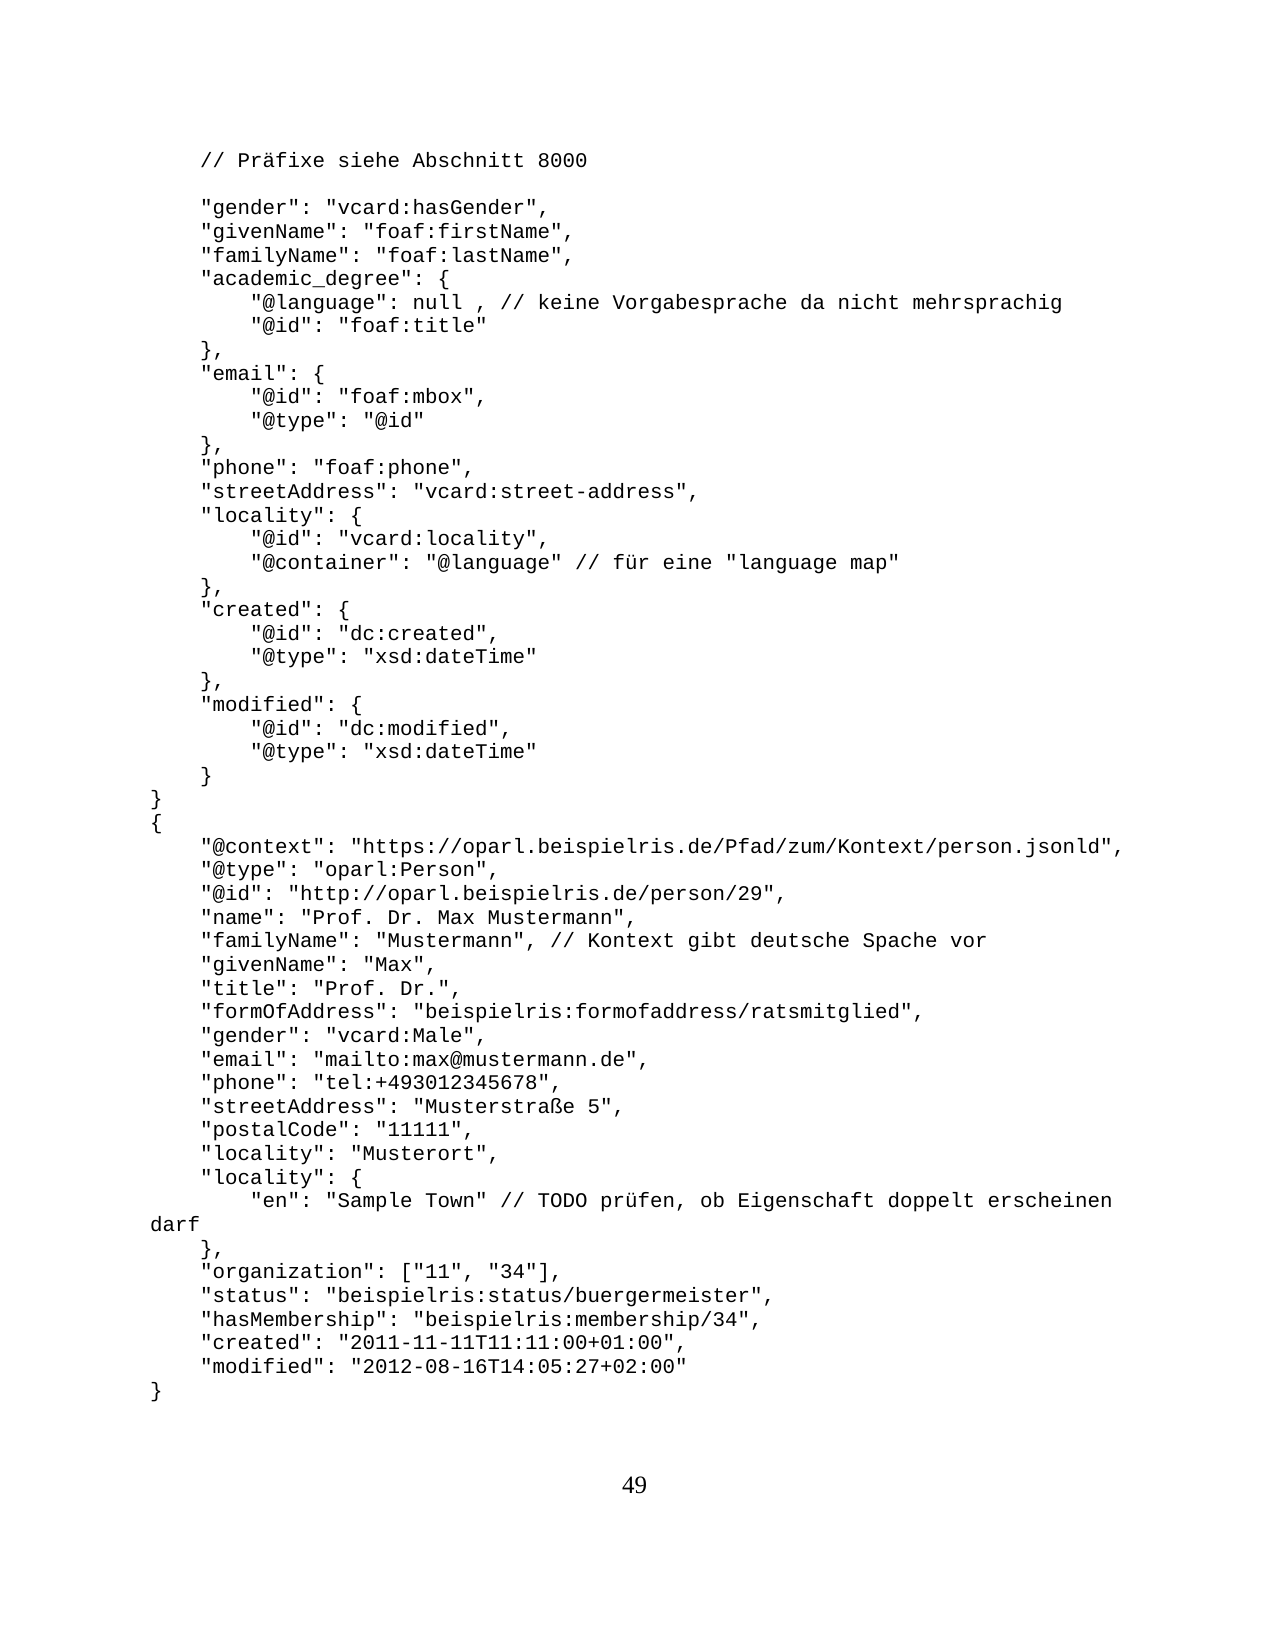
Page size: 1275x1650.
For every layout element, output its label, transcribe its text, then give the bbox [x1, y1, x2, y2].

text // Präfixe siehe Abschnitt 8000 [150, 150, 1125, 174]
text "@container": "@language" // für eine "language map" [150, 552, 1125, 576]
text "locality": "Musterort", [150, 1143, 1125, 1167]
text "title": "Prof. Dr.", [150, 978, 1125, 1001]
text "@id": "foaf:title" [150, 316, 1125, 339]
text "@id": "vcard:locality", [150, 528, 1125, 552]
text "created": "2011-11-11T11:11:00+01:00", [150, 1332, 1125, 1356]
text } [150, 765, 1125, 788]
text "modified": "2012-08-16T14:05:27+02:00" [150, 1356, 1125, 1379]
text "@type": "oparl:Person", [150, 859, 1125, 883]
text "gender": "vcard:Male", [150, 1025, 1125, 1048]
text }, [150, 434, 1125, 457]
text "phone": "tel:+493012345678", [150, 1072, 1125, 1096]
text }, [150, 670, 1125, 694]
text "@id": "dc:created", [150, 623, 1125, 647]
text "@id": "foaf:mbox", [150, 386, 1125, 410]
text "academic_degree": { [150, 268, 1125, 292]
text } [150, 788, 1125, 812]
text "formOfAddress": "beispielris:formofaddress/ratsmitglied", [150, 1001, 1125, 1025]
text "phone": "foaf:phone", [150, 457, 1125, 481]
text "@id": "dc:modified", [150, 717, 1125, 741]
text "@type": "xsd:dateTime" [150, 741, 1125, 765]
text "email": { [150, 363, 1125, 386]
text "name": "Prof. Dr. Max Mustermann", [150, 907, 1125, 930]
text }, [150, 1238, 1125, 1261]
text "locality": { [150, 1167, 1125, 1190]
text "familyName": "foaf:lastName", [150, 244, 1125, 268]
text "@type": "xsd:dateTime" [150, 647, 1125, 670]
text "en": "Sample Town" // TODO prüfen, ob Eigenschaft doppelt erscheinen darf [150, 1190, 1125, 1238]
text "givenName": "Max", [150, 954, 1125, 978]
text "status": "beispielris:status/buergermeister", [150, 1285, 1125, 1309]
text "organization": ["11", "34"], [150, 1261, 1125, 1285]
text "@id": "http://oparl.beispielris.de/person/29", [150, 883, 1125, 907]
text "@context": "https://oparl.beispielris.de/Pfad/zum/Kontext/person.jsonld", [150, 836, 1125, 859]
text "givenName": "foaf:firstName", [150, 221, 1125, 244]
text "@type": "@id" [150, 410, 1125, 434]
text "created": { [150, 599, 1125, 623]
text "hasMembership": "beispielris:membership/34", [150, 1309, 1125, 1332]
text "email": "mailto:max@mustermann.de", [150, 1048, 1125, 1072]
text } [150, 1379, 1125, 1403]
text }, [150, 339, 1125, 363]
text { [150, 812, 1125, 836]
text "gender": "vcard:hasGender", [150, 197, 1125, 221]
text "locality": { [150, 505, 1125, 528]
text "modified": { [150, 694, 1125, 717]
text "streetAddress": "vcard:street-address", [150, 481, 1125, 505]
text "postalCode": "11111", [150, 1119, 1125, 1143]
text "@language": null , // keine Vorgabesprache da nicht mehrsprachig [150, 292, 1125, 316]
text "familyName": "Mustermann", // Kontext gibt deutsche Spache vor [150, 930, 1125, 954]
text "streetAddress": "Musterstraße 5", [150, 1096, 1125, 1119]
text }, [150, 576, 1125, 599]
